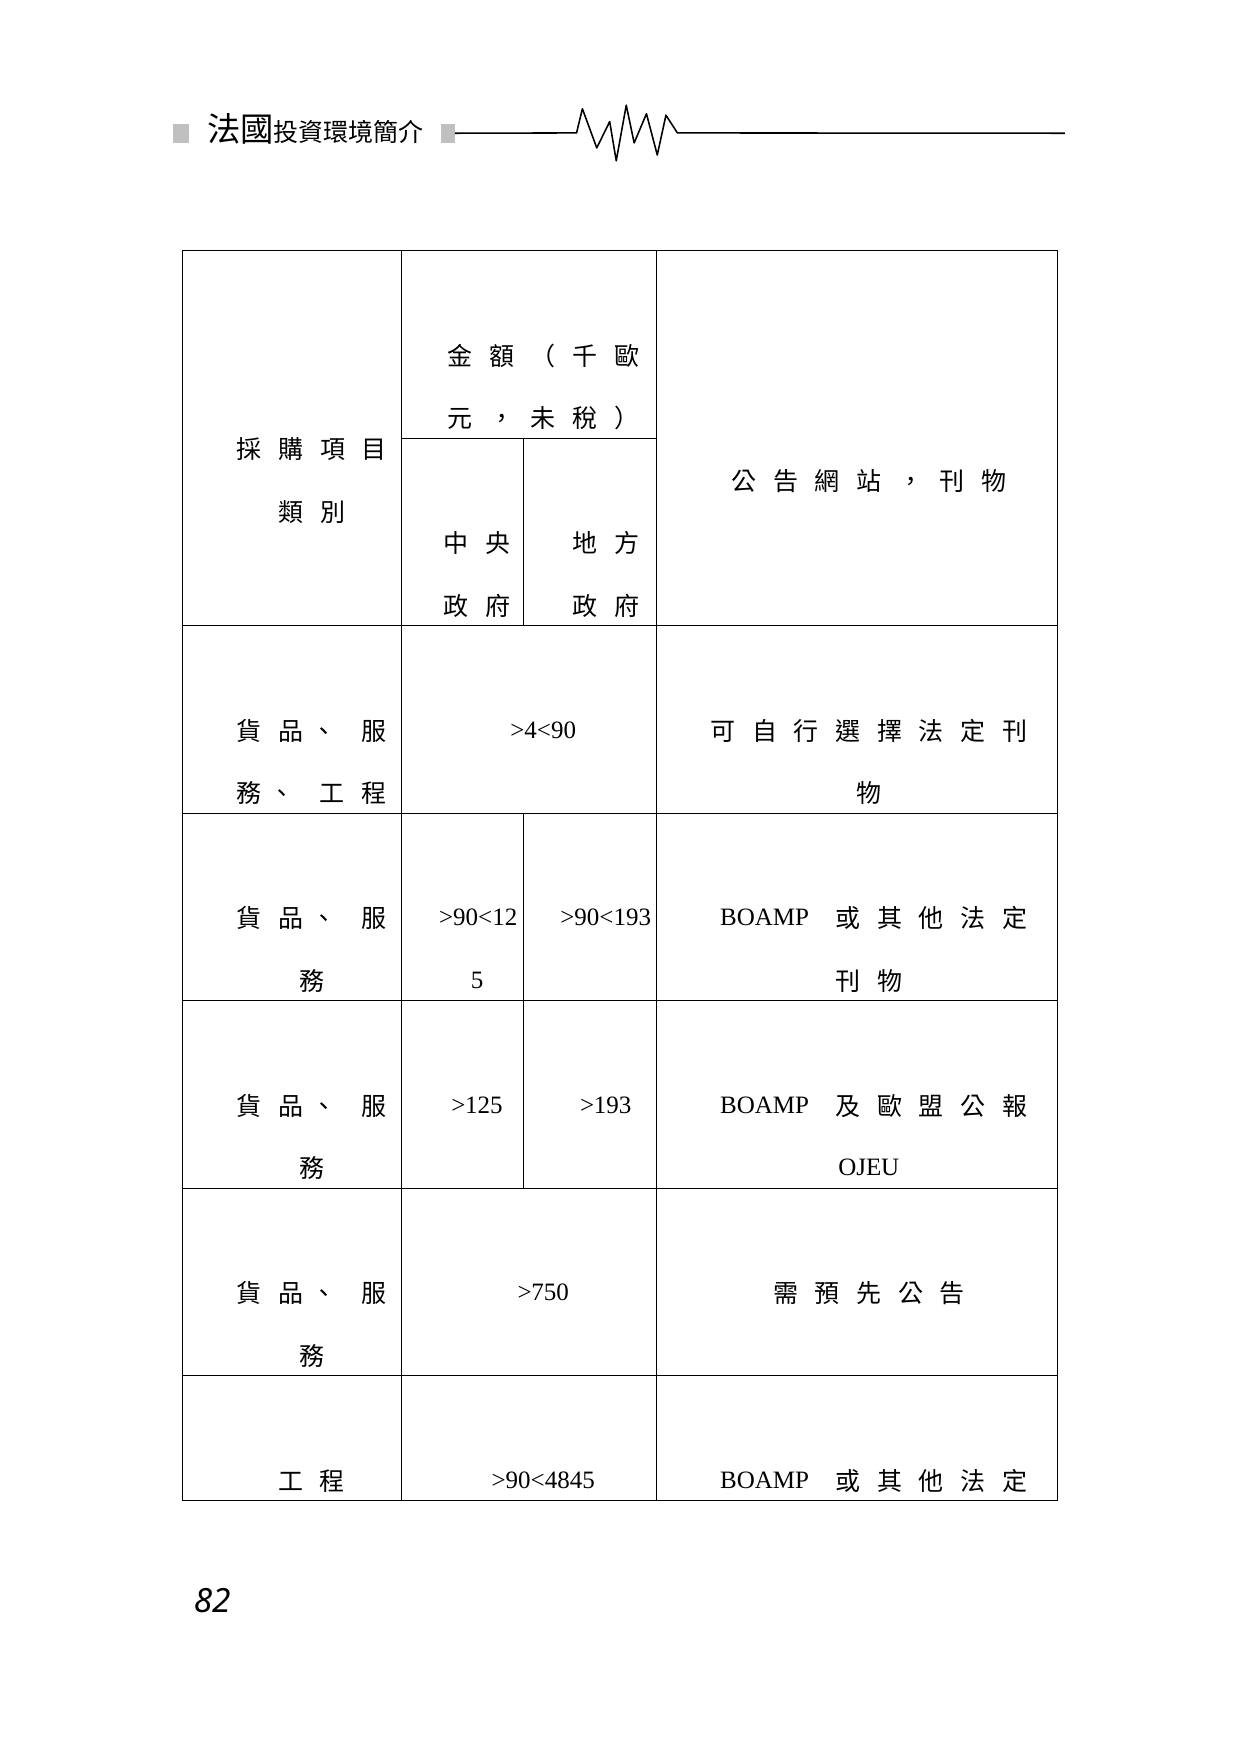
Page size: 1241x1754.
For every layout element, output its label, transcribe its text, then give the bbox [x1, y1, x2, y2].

table_cell >193 [524, 1001, 656, 1188]
table_cell >4<90 [402, 626, 656, 813]
table_cell >90<4845 [402, 1376, 656, 1500]
table_header 金額（千歐元，未稅） [402, 251, 656, 438]
table_cell 貨品、服務、工程 [183, 626, 401, 813]
table_header 採購項目類別 [183, 251, 401, 625]
table_cell >125 [402, 1001, 523, 1188]
table_cell 可自行選擇法定刊物 [657, 626, 1057, 813]
table_cell BOAMP或其他法定 [657, 1376, 1057, 1500]
table_cell BOAMP及歐盟公報OJEU [657, 1001, 1057, 1188]
table_cell >90<125 [402, 814, 523, 1000]
table_cell 工程 [183, 1376, 401, 1500]
table_cell 地方政府 [524, 439, 656, 625]
table_cell 貨品、服務 [183, 1001, 401, 1188]
table_cell 貨品、服務 [183, 1189, 401, 1375]
table_cell 中央政府 [402, 439, 523, 625]
table_cell BOAMP或其他法定刊物 [657, 814, 1057, 1000]
table_header 公告網站，刊物 [657, 251, 1057, 625]
table_cell 需預先公告 [657, 1189, 1057, 1375]
table_cell 貨品、服務 [183, 814, 401, 1000]
table_cell >90<193 [524, 814, 656, 1000]
table_cell >750 [402, 1189, 656, 1375]
